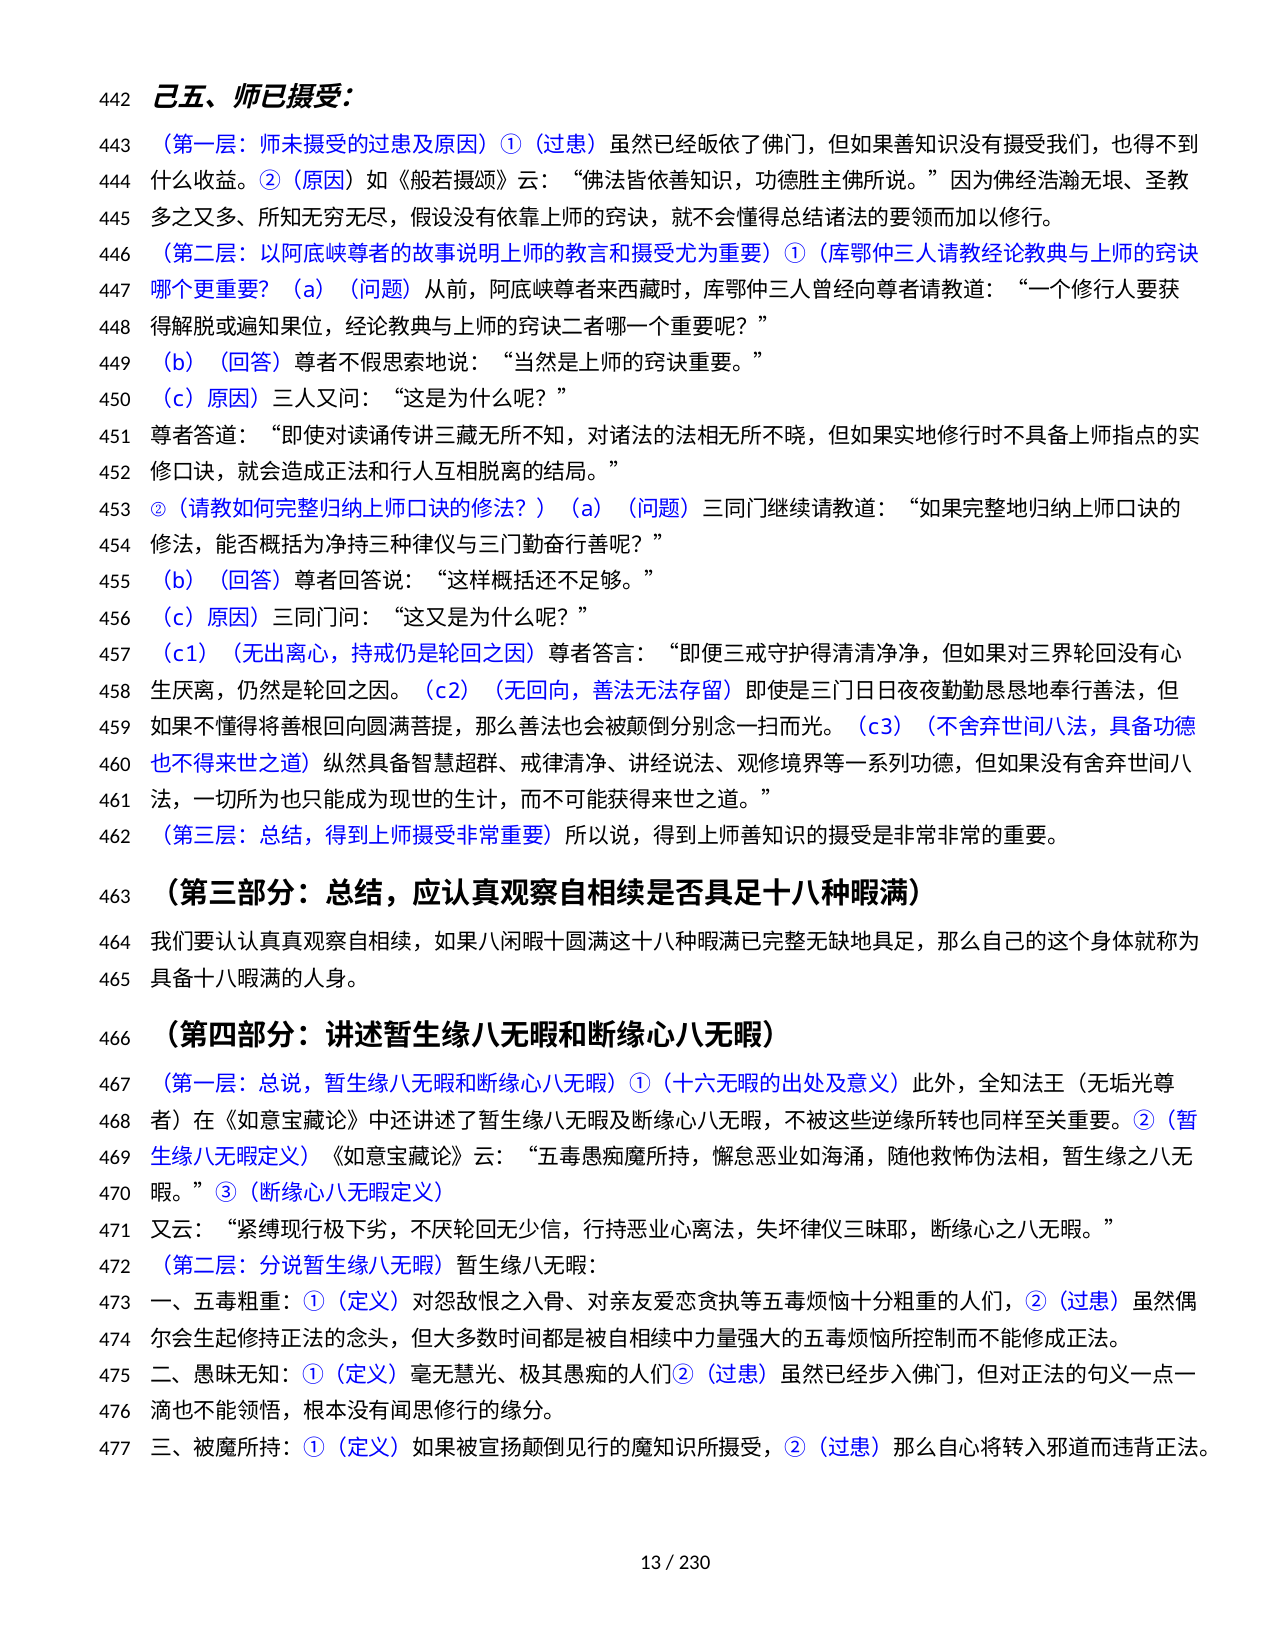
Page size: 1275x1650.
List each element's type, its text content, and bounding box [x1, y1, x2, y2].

text （第一层：师未摄受的过患及原因）①（过患）虽然已经皈依了佛门，但如果善知识没有摄受我们，也得不到什么收益。②（原因）如《般若摄颂》云：“佛法皆依善知识，功德胜主佛所说。”因为佛经浩瀚无垠、圣教多之又多、所知无穷无尽，假设没有依靠上师的窍诀，就不会懂得总结诸法的要领而加以修行。 [150, 127, 1200, 231]
text 我们要认认真真观察自相续，如果八闲暇十圆满这十八种暇满已完整无缺地具足，那么自己的这个身体就称为具备十八暇满的人身。 [150, 924, 1200, 992]
subtitle 己五、师已摄受： [150, 75, 1200, 114]
text 又云：“紧缚现行极下劣，不厌轮回无少信，行持恶业心离法，失坏律仪三昧耶，断缘心之八无暇。” [150, 1212, 1200, 1243]
text 尊者答道：“即使对读诵传讲三藏无所不知，对诸法的法相无所不晓，但如果实地修行时不具备上师指点的实修口诀，就会造成正法和行人互相脱离的结局。” [150, 418, 1200, 486]
text （c）原因）三同门问：“这又是为什么呢？” [150, 600, 1200, 632]
text 一、五毒粗重：①（定义）对怨敌恨之入骨、对亲友爱恋贪执等五毒烦恼十分粗重的人们，②（过患）虽然偶尔会生起修持正法的念头，但大多数时间都是被自相续中力量强大的五毒烦恼所控制而不能修成正法。 [150, 1284, 1200, 1352]
text （第一层：总说，暂生缘八无暇和断缘心八无暇）①（十六无暇的出处及意义）此外，全知法王（无垢光尊者）在《如意宝藏论》中还讲述了暂生缘八无暇及断缘心八无暇，不被这些逆缘所转也同样至关重要。②（暂生缘八无暇定义）《如意宝藏论》云：“五毒愚痴魔所持，懈怠恶业如海涌，随他救怖伪法相，暂生缘之八无暇。”③（断缘心八无暇定义） [150, 1066, 1200, 1207]
text （c）原因）三人又问：“这是为什么呢？” [150, 381, 1200, 413]
text （第二层：以阿底峡尊者的故事说明上师的教言和摄受尤为重要）①（库鄂仲三人请教经论教典与上师的窍诀哪个更重要？（a）（问题）从前，阿底峡尊者来西藏时，库鄂仲三人曾经向尊者请教道：“一个修行人要获得解脱或遍知果位，经论教典与上师的窍诀二者哪一个重要呢？” [150, 236, 1200, 340]
subtitle （第三部分：总结，应认真观察自相续是否具足十八种暇满） [150, 869, 1200, 912]
text ②（请教如何完整归纳上师口诀的修法？）（a）（问题）三同门继续请教道：“如果完整地归纳上师口诀的修法，能否概括为净持三种律仪与三门勤奋行善呢？” [150, 491, 1200, 559]
subtitle （第四部分：讲述暂生缘八无暇和断缘心八无暇） [150, 1011, 1200, 1054]
text 三、被魔所持：①（定义）如果被宣扬颠倒见行的魔知识所摄受，②（过患）那么自心将转入邪道而违背正法。 [150, 1430, 1200, 1461]
text （b）（回答）尊者不假思索地说：“当然是上师的窍诀重要。” [150, 345, 1200, 377]
text （第二层：分说暂生缘八无暇）暂生缘八无暇： [150, 1248, 1200, 1280]
text （b）（回答）尊者回答说：“这样概括还不足够。” [150, 563, 1200, 595]
text （第三层：总结，得到上师摄受非常重要）所以说，得到上师善知识的摄受是非常非常的重要。 [150, 818, 1200, 850]
text （c1）（无出离心，持戒仍是轮回之因）尊者答言：“即便三戒守护得清清净净，但如果对三界轮回没有心生厌离，仍然是轮回之因。（c2）（无回向，善法无法存留）即使是三门日日夜夜勤勤恳恳地奉行善法，但如果不懂得将善根回向圆满菩提，那么善法也会被颠倒分别念一扫而光。（c3）（不舍弃世间八法，具备功德也不得来世之道）纵然具备智慧超群、戒律清净、讲经说法、观修境界等一系列功德，但如果没有舍弃世间八法，一切所为也只能成为现世的生计，而不可能获得来世之道。” [150, 636, 1200, 814]
text 二、愚昧无知：①（定义）毫无慧光、极其愚痴的人们②（过患）虽然已经步入佛门，但对正法的句义一点一滴也不能领悟，根本没有闻思修行的缘分。 [150, 1357, 1200, 1425]
